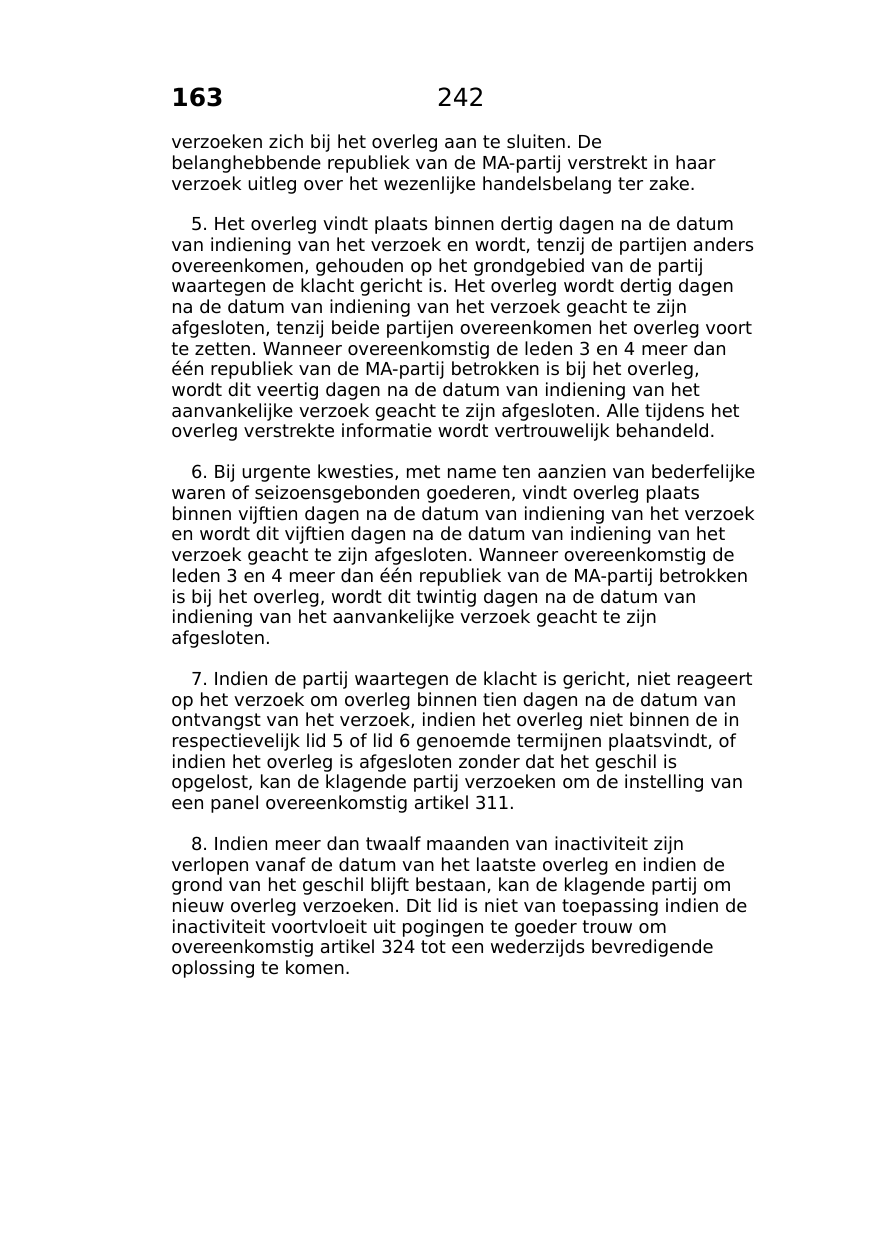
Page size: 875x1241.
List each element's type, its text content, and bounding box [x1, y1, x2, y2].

text 7. Indien de partij waartegen de klacht is gericht, niet reageert op het verzoek om overleg binnen tien dagen na de datum van ontvangst van het verzoek, indien het overleg niet binnen de in respectievelijk lid 5 of lid 6 genoemde termijnen plaatsvindt, of indien het overleg is afgesloten zonder dat het geschil is opgelost, kan de klagende partij verzoeken om de instelling van een panel overeenkomstig artikel 311. [171, 669, 756, 814]
text 5. Het overleg vindt plaats binnen dertig dagen na de datum van indiening van het verzoek en wordt, tenzij de partijen anders overeenkomen, gehouden op het grondgebied van de partij waartegen de klacht gericht is. Het overleg wordt dertig dagen na de datum van indiening van het verzoek geacht te zijn afgesloten, tenzij beide partijen overeenkomen het overleg voort te zetten. Wanneer overeenkomstig de leden 3 en 4 meer dan één republiek van de MA-partij betrokken is bij het overleg, wordt dit veertig dagen na de datum van indiening van het aanvankelijke verzoek geacht te zijn afgesloten. Alle tijdens het overleg verstrekte informatie wordt vertrouwelijk behandeld. [171, 214, 756, 442]
text verzoeken zich bij het overleg aan te sluiten. De belanghebbende republiek van de MA-partij verstrekt in haar verzoek uitleg over het wezenlijke handelsbelang ter zake. [171, 132, 756, 194]
text 8. Indien meer dan twaalf maanden van inactiviteit zijn verlopen vanaf de datum van het laatste overleg en indien de grond van het geschil blijft bestaan, kan de klagende partij om nieuw overleg verzoeken. Dit lid is niet van toepassing indien de inactiviteit voortvloeit uit pogingen te goeder trouw om overeenkomstig artikel 324 tot een wederzijds bevredigende oplossing te komen. [171, 834, 756, 979]
text 6. Bij urgente kwesties, met name ten aanzien van bederfelijke waren of seizoensgebonden goederen, vindt overleg plaats binnen vijftien dagen na de datum van indiening van het verzoek en wordt dit vijftien dagen na de datum van indiening van het verzoek geacht te zijn afgesloten. Wanneer overeenkomstig de leden 3 en 4 meer dan één republiek van de MA-partij betrokken is bij het overleg, wordt dit twintig dagen na de datum van indiening van het aanvankelijke verzoek geacht te zijn afgesloten. [171, 462, 756, 649]
